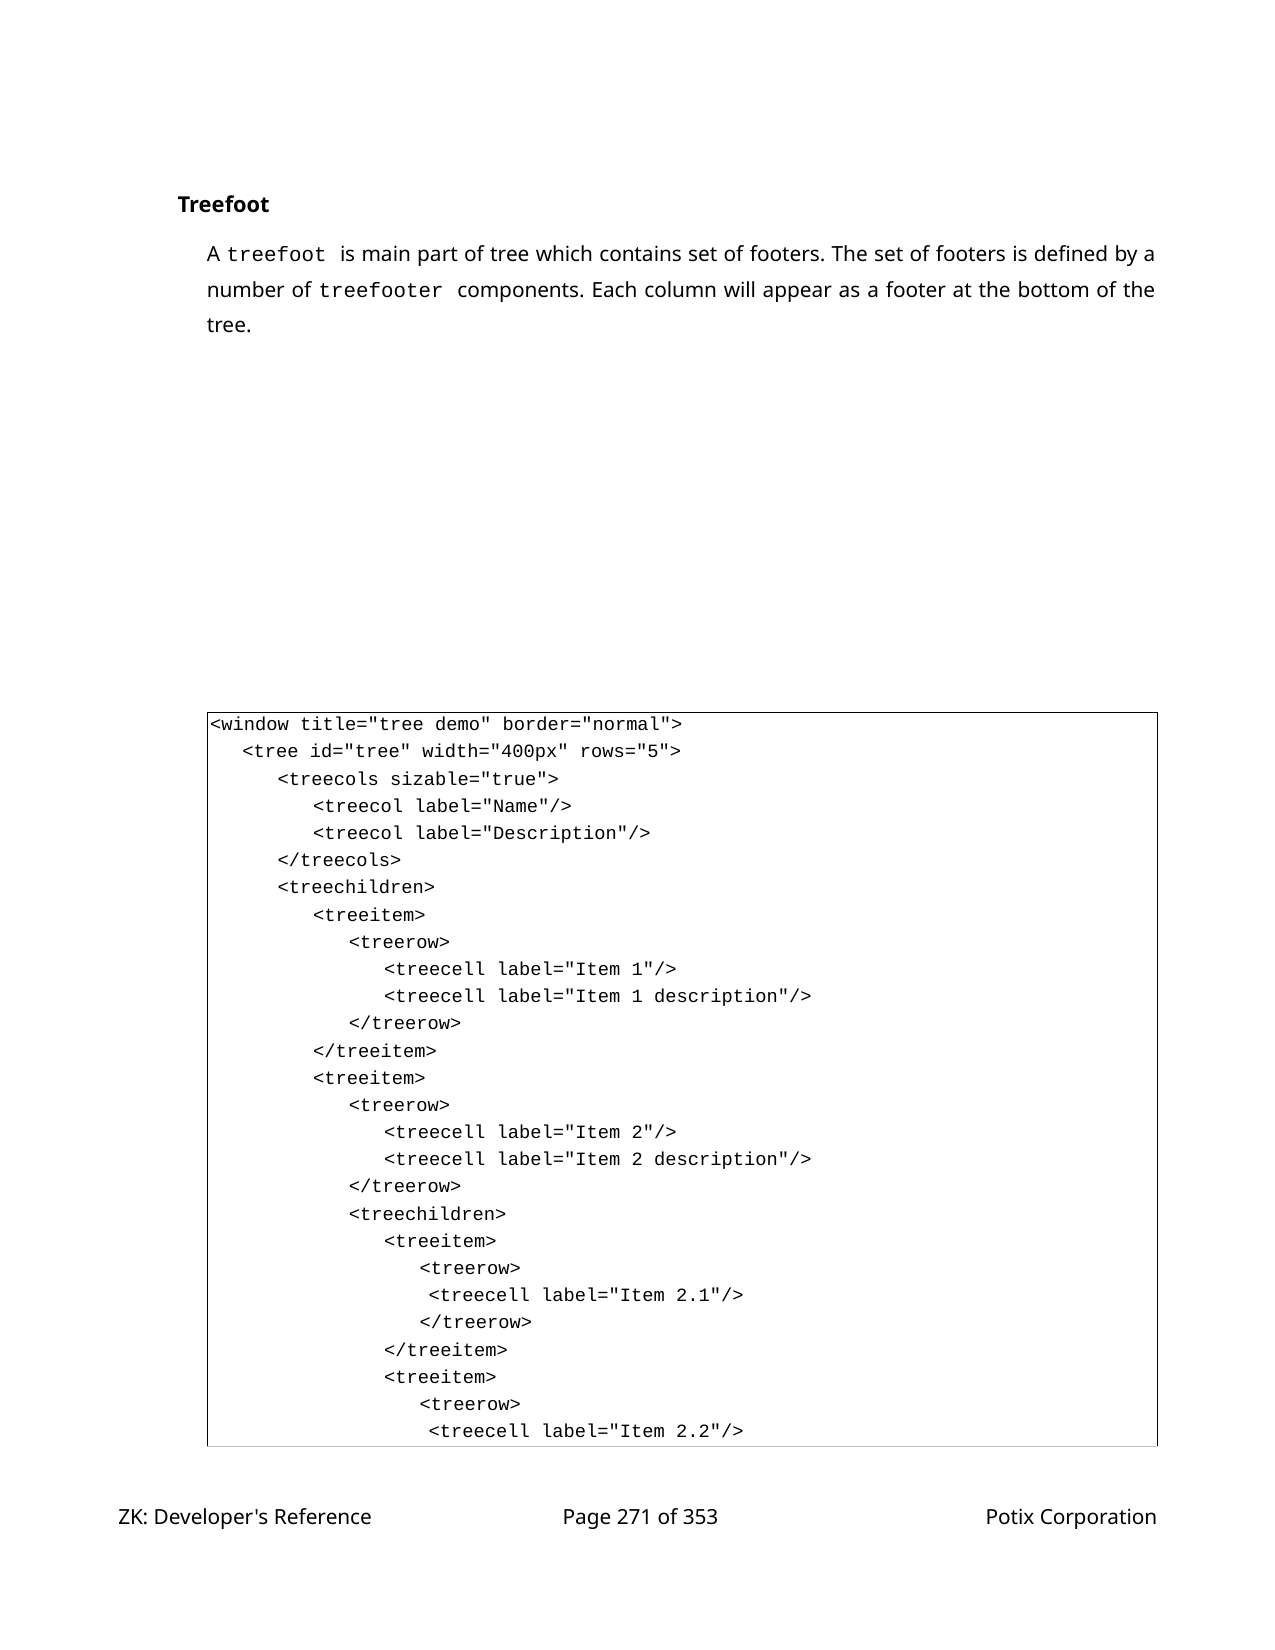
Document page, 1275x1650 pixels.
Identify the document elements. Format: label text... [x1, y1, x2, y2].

text </treerow> [208, 1011, 1157, 1036]
text <treecols sizable="true"> [208, 767, 1157, 791]
text <treecell label="Item 1 description"/> [208, 984, 1157, 1008]
text <treechildren> [208, 875, 1157, 899]
text <treerow> [208, 1093, 1157, 1117]
text <treeitem> [208, 902, 1157, 927]
text <treecell label="Item 2 description"/> [208, 1147, 1157, 1171]
text <treerow> [208, 930, 1157, 954]
text <tree id="tree" width="400px" rows="5"> [208, 739, 1157, 764]
text <treeitem> [208, 1365, 1157, 1389]
text </treecols> [208, 848, 1157, 872]
text <treerow> [208, 1256, 1157, 1280]
text </treeitem> [208, 1038, 1157, 1063]
text <treeitem> [208, 1229, 1157, 1253]
text <treecell label="Item 2.1"/> [208, 1283, 1157, 1307]
text </treeitem> [208, 1337, 1157, 1362]
text <treeitem> [208, 1066, 1157, 1090]
text <treecol label="Name"/> [208, 794, 1157, 818]
text </treerow> [208, 1310, 1157, 1334]
text </treerow> [208, 1174, 1157, 1199]
text <treecol label="Description"/> [208, 821, 1157, 845]
subtitle Treefoot [177, 189, 1157, 219]
text A treefoot is main part of tree which contains set of footers. The set of footers is defined by a number of treefooter components. Each column will appear as a footer at the bottom of the tree. [207, 239, 1157, 339]
text <window title="tree demo" border="normal"> [208, 713, 1157, 736]
text <treecell label="Item 1"/> [208, 957, 1157, 981]
text <treecell label="Item 2.2"/> [208, 1419, 1157, 1446]
text <treecell label="Item 2"/> [208, 1120, 1157, 1144]
text <treerow> [208, 1392, 1157, 1416]
text <treechildren> [208, 1202, 1157, 1226]
